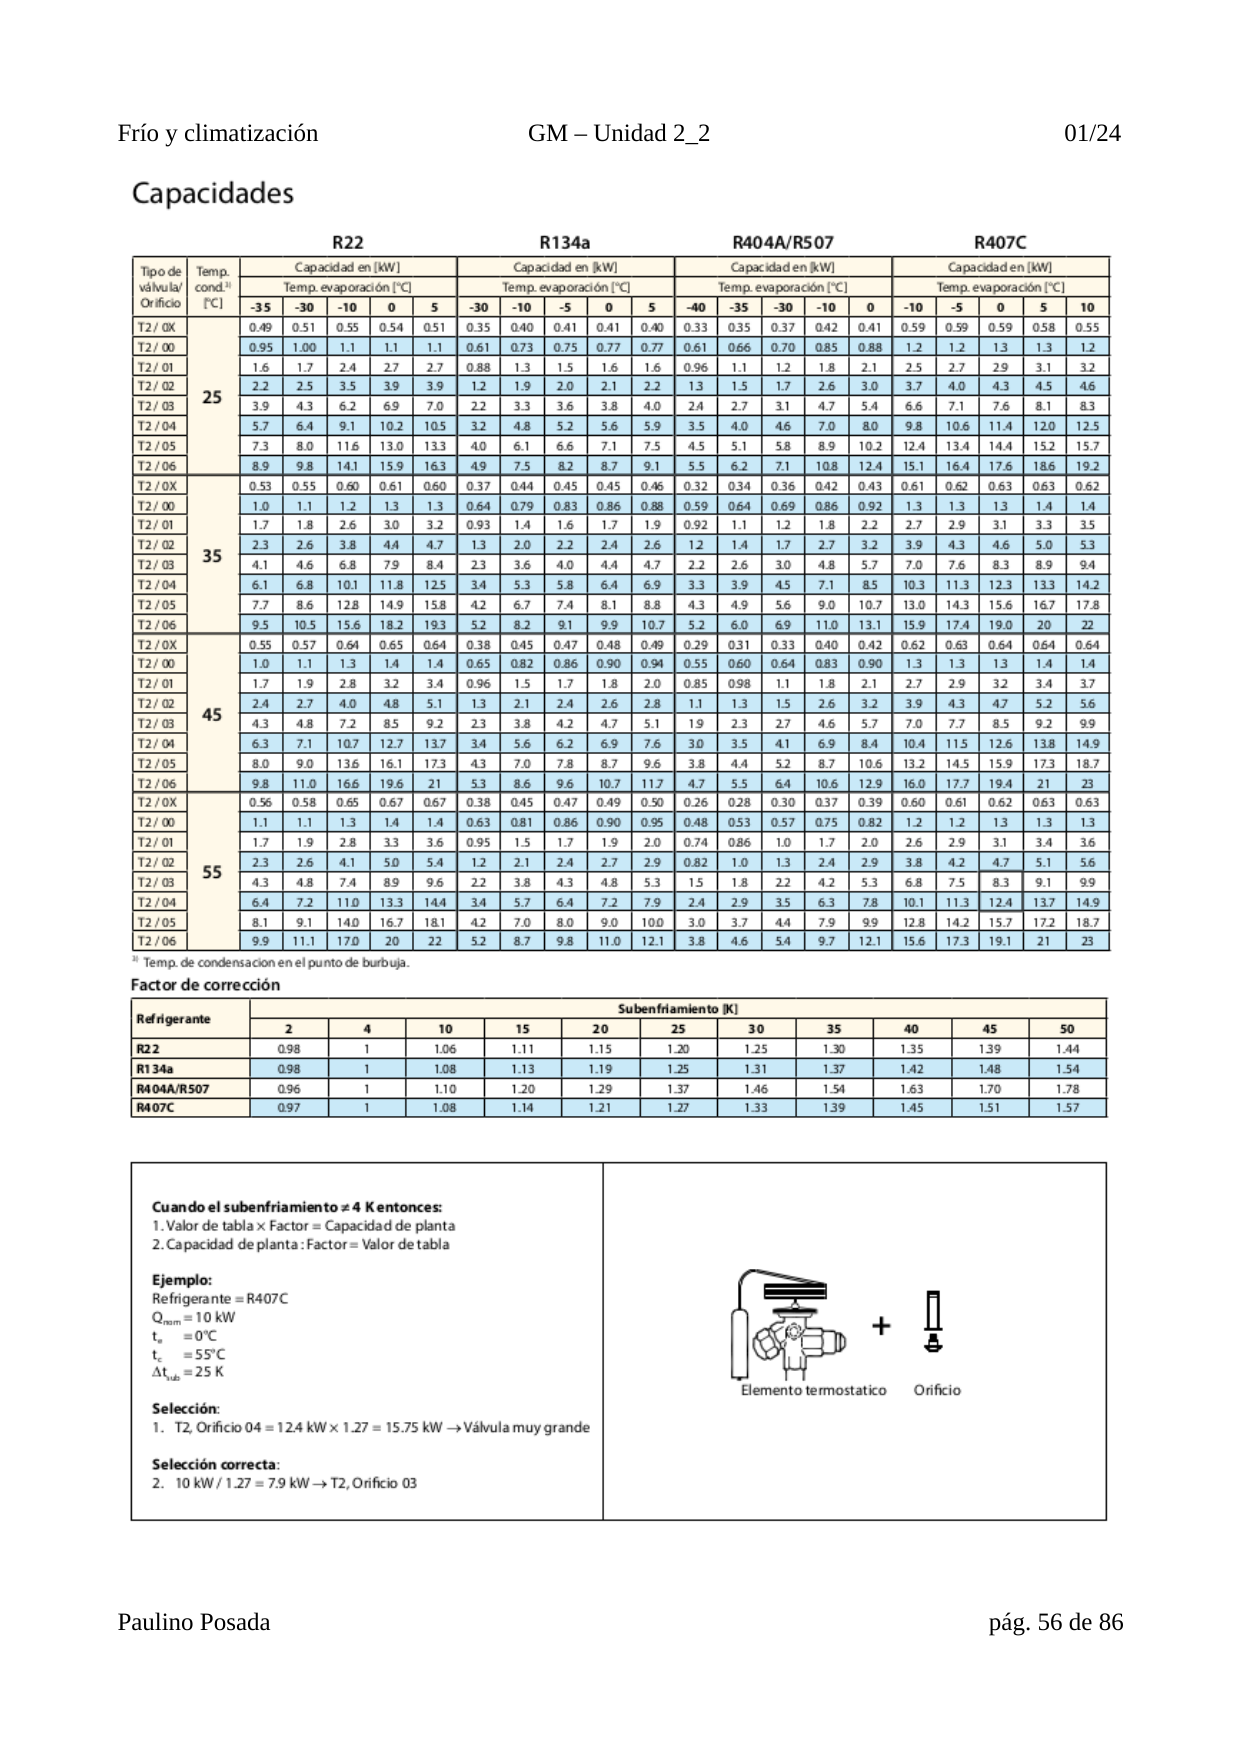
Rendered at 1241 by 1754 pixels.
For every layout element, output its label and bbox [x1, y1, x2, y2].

picture [118, 176, 1123, 1534]
